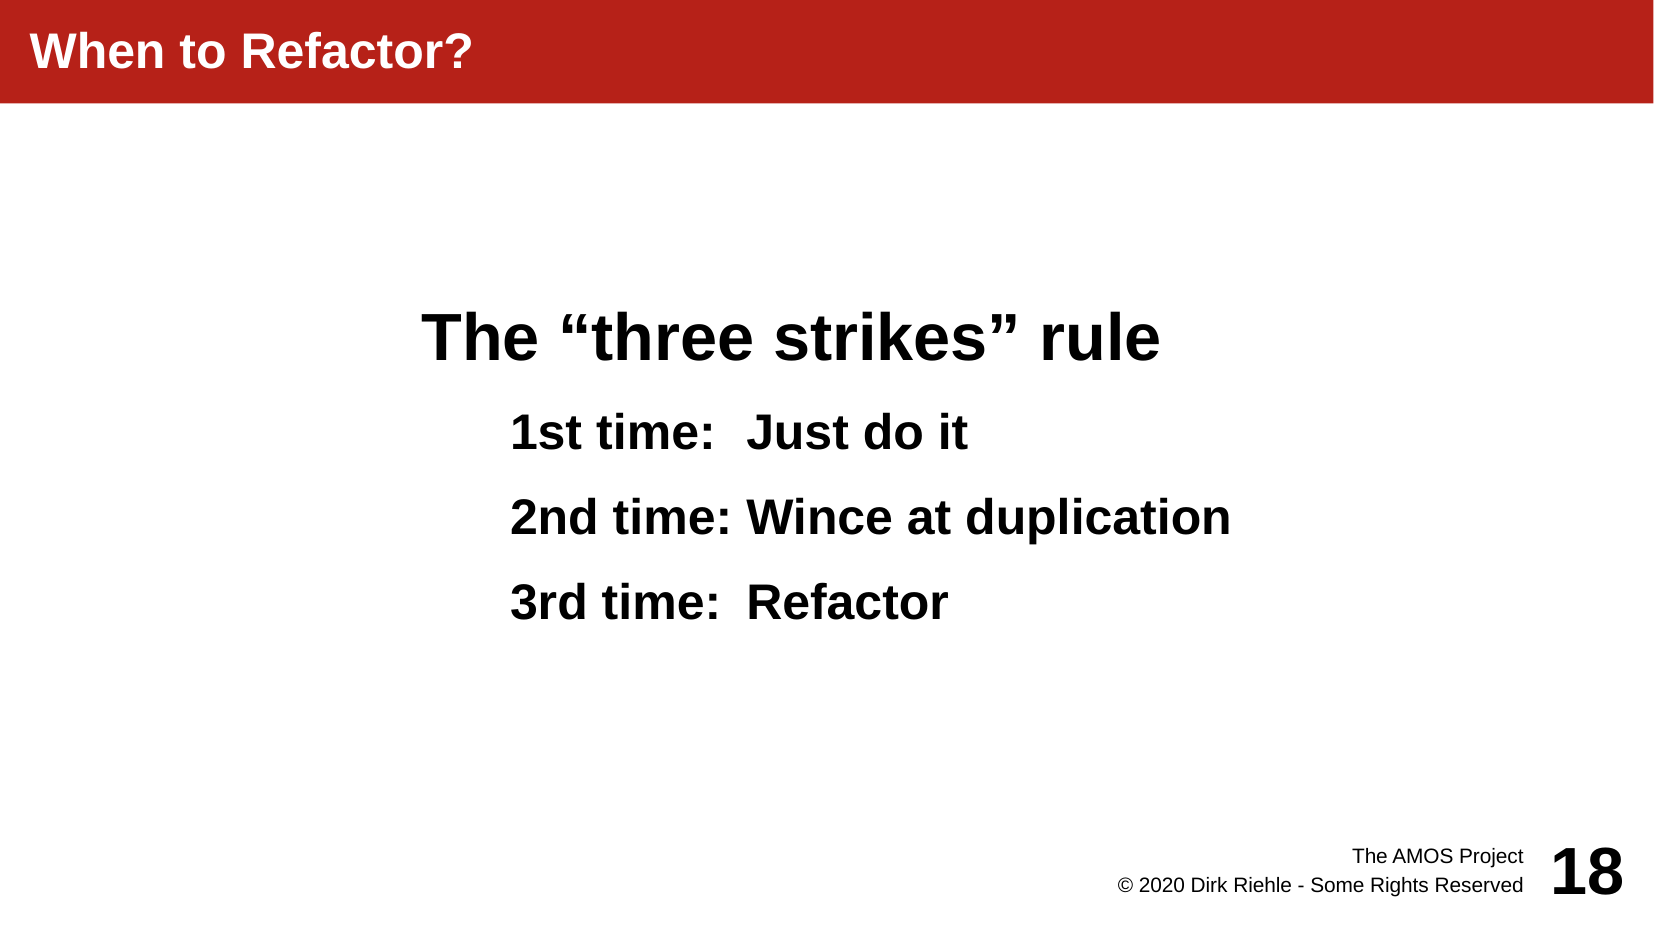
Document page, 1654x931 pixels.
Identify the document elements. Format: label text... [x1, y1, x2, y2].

subtitle The “three strikes” rule 1st time: Just do it 2nd time: Wince at duplication 3rd time: Refactor [29, 132, 1625, 798]
title When to Refactor? [0, 0, 1654, 104]
